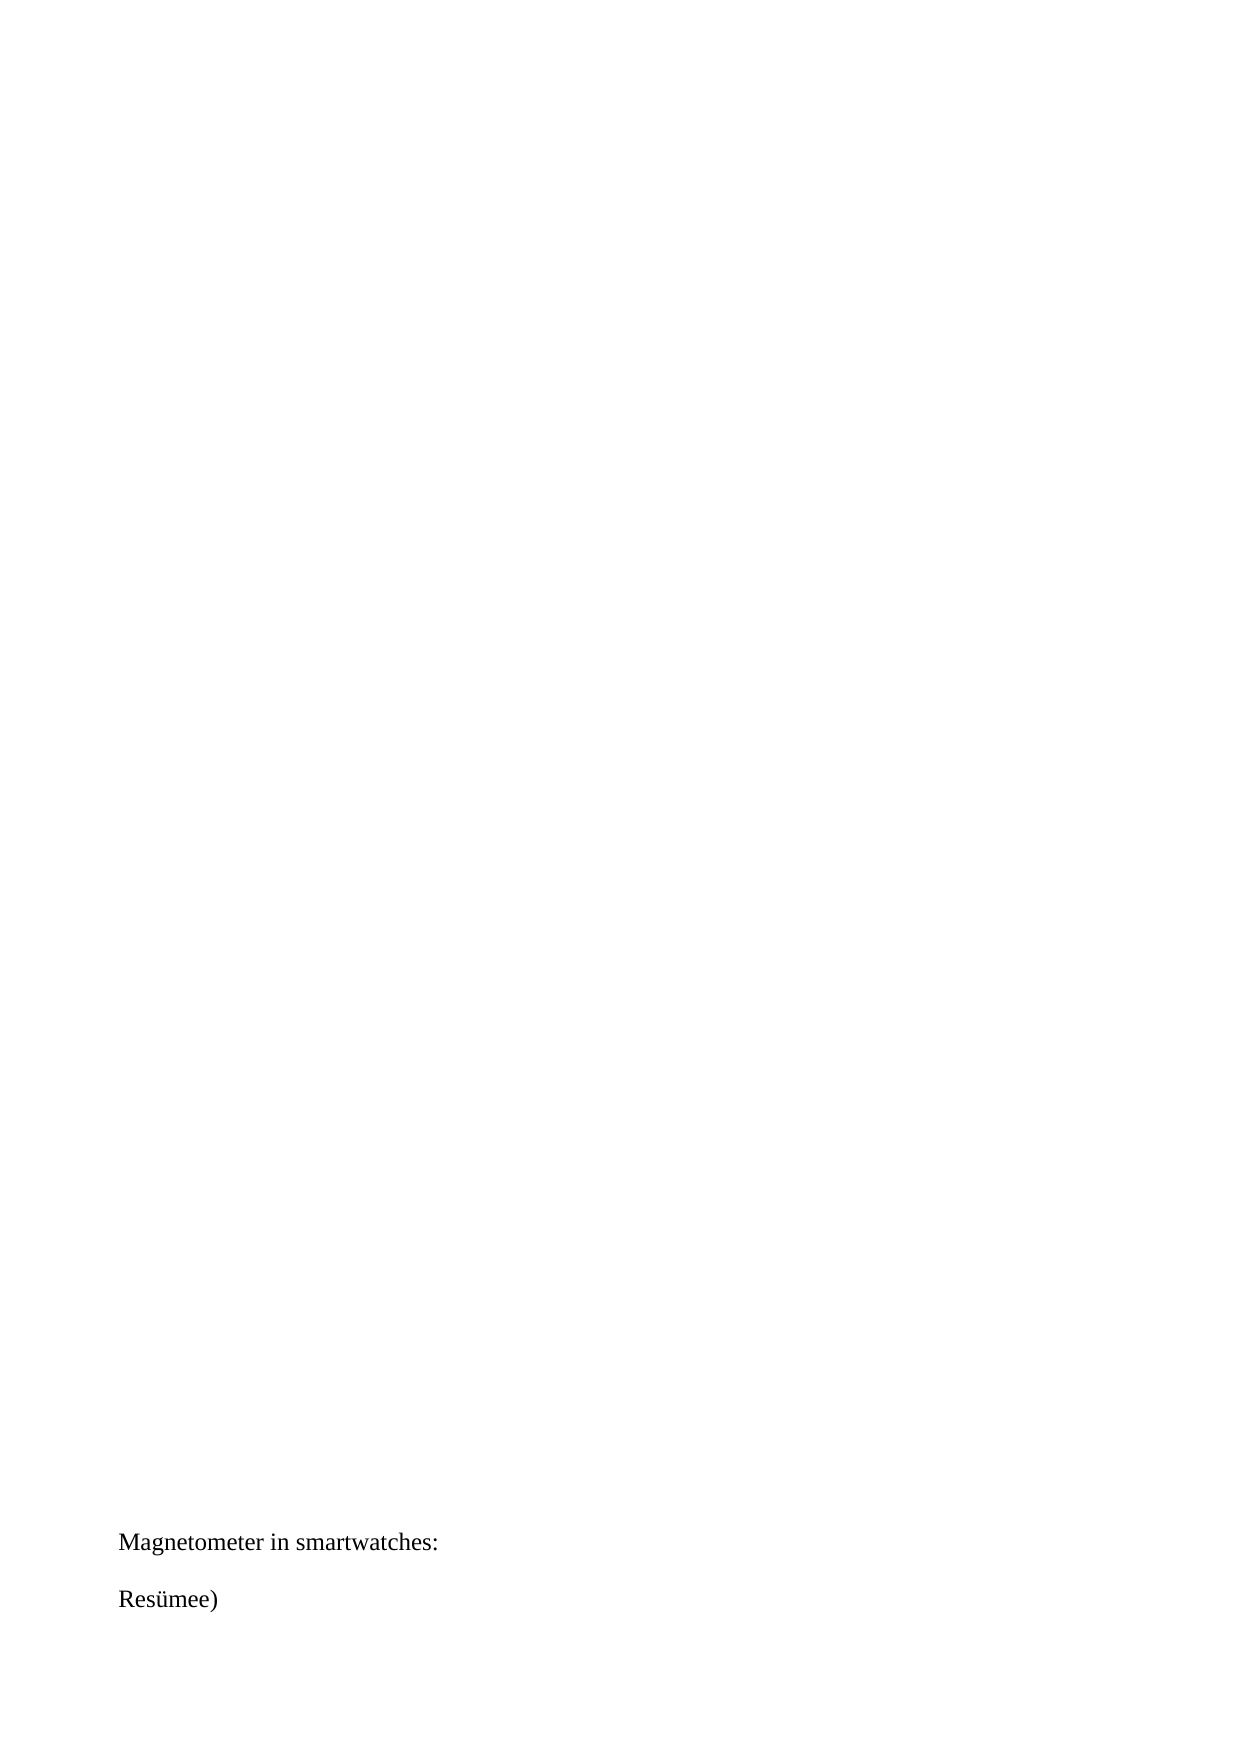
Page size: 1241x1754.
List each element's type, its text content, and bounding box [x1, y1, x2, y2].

text Magnetometer in smartwatches: [118, 1527, 1122, 1556]
text Resümee) [118, 1584, 1122, 1613]
